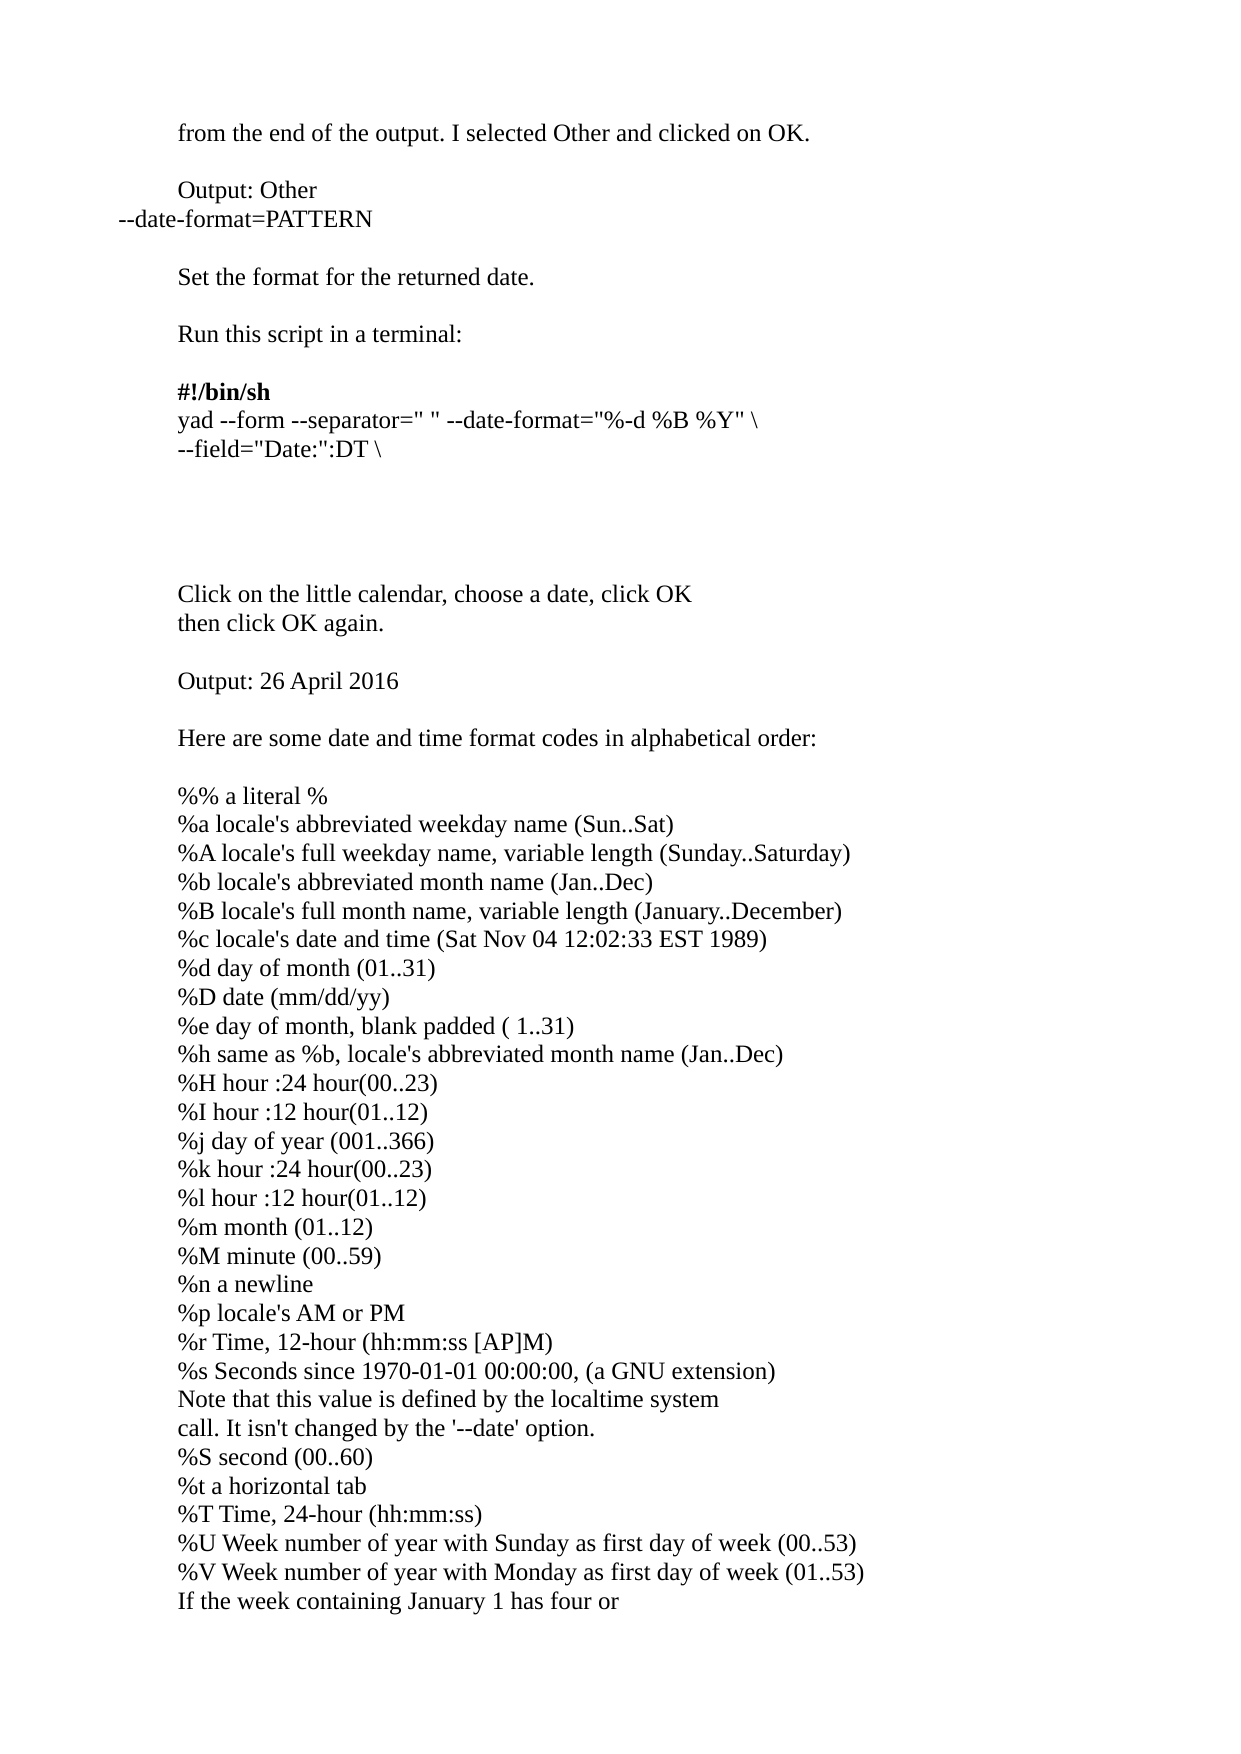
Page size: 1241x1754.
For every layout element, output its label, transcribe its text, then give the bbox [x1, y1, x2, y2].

subtitle --date-format=PATTERN [118, 204, 1122, 233]
list from the end of the output. I selected Other and clicked on OK. Output: Other [177, 118, 1122, 204]
list Set the format for the returned date. Run this script in a terminal: #!/bin/sh yad --form --separator=" " --date-format="%-d %B %Y" \ --field="Date:":DT \ Click on the little calendar, choose a date, click OK then click OK again. Output: 26 April 2016 Here are some date and time format codes in alphabetical order: %% a literal % %a locale's abbreviated weekday name (Sun..Sat) %A locale's full weekday name, variable length (Sunday..Saturday) %b locale's abbreviated month name (Jan..Dec) %B locale's full month name, variable length (January..December) %c locale's date and time (Sat Nov 04 12:02:33 EST 1989) %d day of month (01..31) %D date (mm/dd/yy) %e day of month, blank padded ( 1..31) %h same as %b, locale's abbreviated month name (Jan..Dec) %H hour :24 hour(00..23) %I hour :12 hour(01..12) %j day of year (001..366) %k hour :24 hour(00..23) %l hour :12 hour(01..12) %m month (01..12) %M minute (00..59) %n a newline %p locale's AM or PM %r Time, 12-hour (hh:mm:ss [AP]M) %s Seconds since 1970-01-01 00:00:00, (a GNU extension) Note that this value is defined by the localtime system call. It isn't changed by the '--date' option. %S second (00..60) %t a horizontal tab %T Time, 24-hour (hh:mm:ss) %U Week number of year with Sunday as first day of week (00..53) %V Week number of year with Monday as first day of week (01..53) If the week containing January 1 has four or [177, 233, 1122, 1614]
